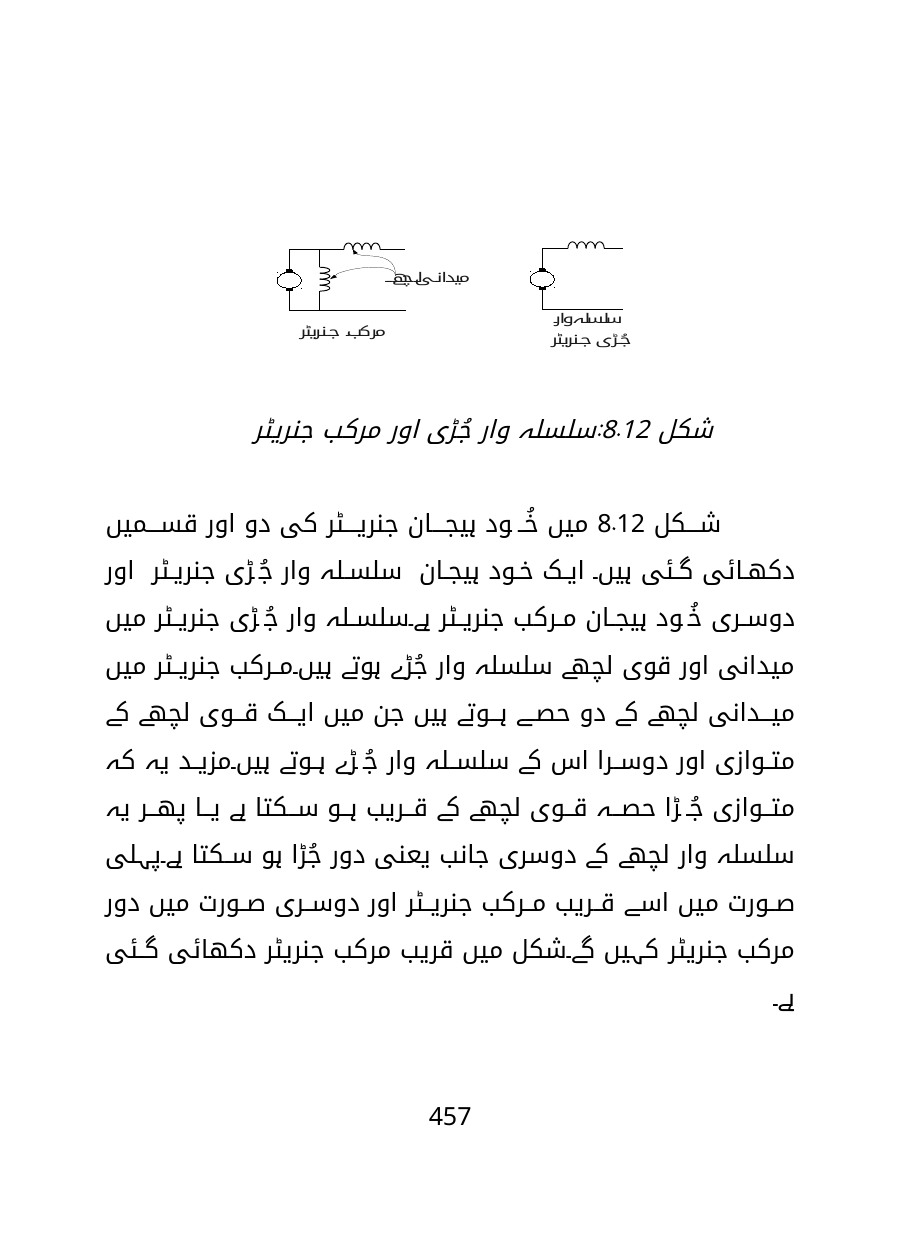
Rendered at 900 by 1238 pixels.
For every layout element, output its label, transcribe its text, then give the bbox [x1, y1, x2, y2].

text شکل 8.12:سلسلہ وار جُڑی اور مرکب جنریٹر [187, 181, 712, 453]
text شکل 8.12 میں خُود ہیجان جنریٹر کی دو اور قسمیں دکھائی گئی ہیں۔ ایک خود ہیجان سلسلہ وار جُڑی جنریٹر اور دوسری خُود ہیجان مرکب جنریٹر ہے۔سلسلہ وار جُڑی جنریٹر میں میدانی اور قوی لچھے سلسلہ وار جُڑے ہوتے ہیں۔مرکب جنریٹر میں میدانی لچھے کے دو حصے ہوتے ہیں جن میں ایک قوی لچھے کے متوازی اور دوسرا اس کے سلسلہ وار جُڑے ہوتے ہیں۔مزید یہ کہ متوازی جُڑا حصہ قوی لچھے کے قریب ہو سکتا ہے یا پھر یہ سلسلہ وار لچھے کے دوسری جانب یعنی دور جُڑا ہو سکتا ہے۔پہلی صورت میں اسے قریب مرکب جنریٹر اور دوسری صورت میں دور مرکب جنریٹر کہیں گے۔شکل میں قریب مرکب جنریٹر دکھائی گئی ہے۔ [105, 500, 795, 1021]
